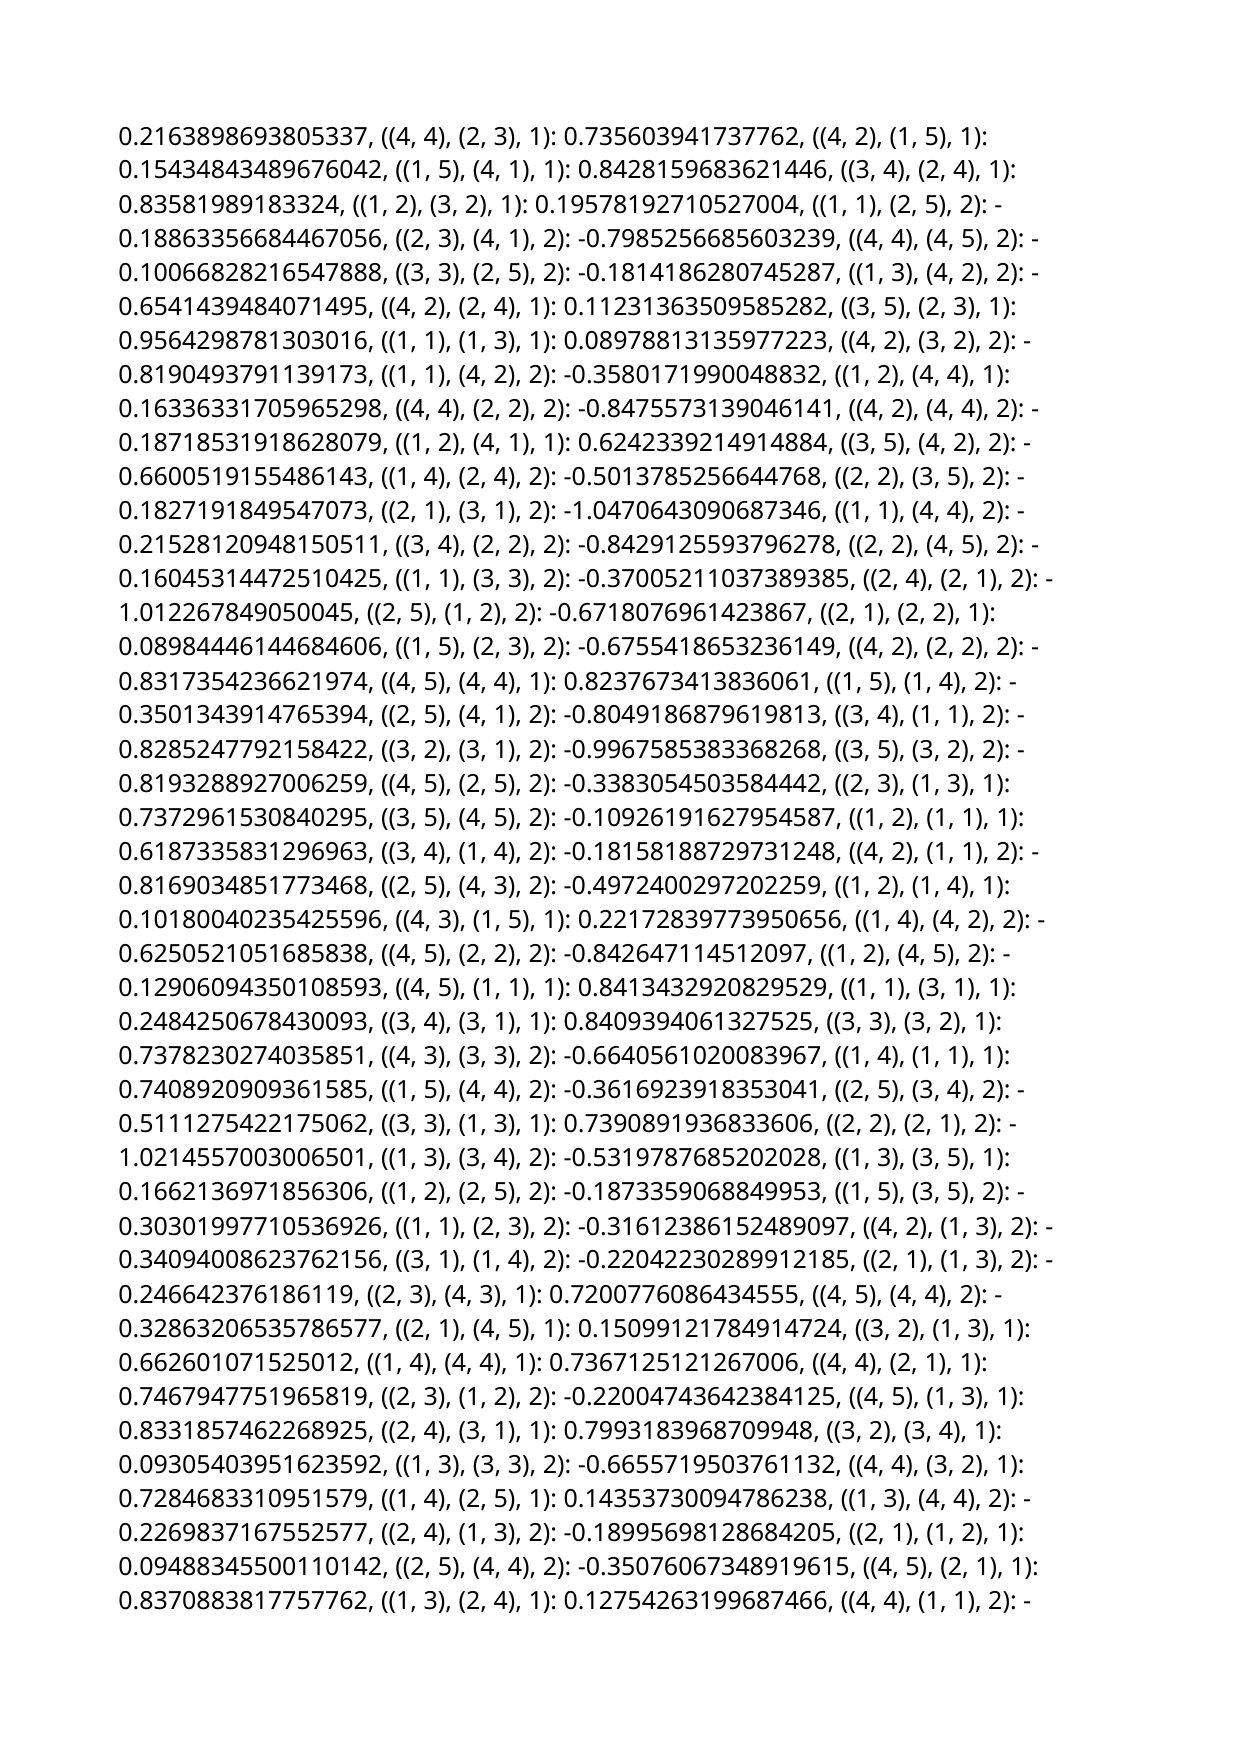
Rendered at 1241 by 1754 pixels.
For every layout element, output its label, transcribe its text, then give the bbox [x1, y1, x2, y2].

text -0.2163898693805337, ((4, 4), (2, 3), 1): 0.735603941737762, ((4, 2), (1, 5), 1): 0.15434843489676042, ((1, 5), (4, 1), 1): 0.8428159683621446, ((3, 4), (2, 4), 1): 0.83581989183324, ((1, 2), (3, 2), 1): 0.19578192710527004, ((1, 1), (2, 5), 2): -0.18863356684467056, ((2, 3), (4, 1), 2): -0.7985256685603239, ((4, 4), (4, 5), 2): -0.10066828216547888, ((3, 3), (2, 5), 2): -0.1814186280745287, ((1, 3), (4, 2), 2): -0.6541439484071495, ((4, 2), (2, 4), 1): 0.11231363509585282, ((3, 5), (2, 3), 1): 0.9564298781303016, ((1, 1), (1, 3), 1): 0.08978813135977223, ((4, 2), (3, 2), 2): -0.8190493791139173, ((1, 1), (4, 2), 2): -0.3580171990048832, ((1, 2), (4, 4), 1): 0.16336331705965298, ((4, 4), (2, 2), 2): -0.8475573139046141, ((4, 2), (4, 4), 2): -0.18718531918628079, ((1, 2), (4, 1), 1): 0.6242339214914884, ((3, 5), (4, 2), 2): -0.6600519155486143, ((1, 4), (2, 4), 2): -0.5013785256644768, ((2, 2), (3, 5), 2): -0.1827191849547073, ((2, 1), (3, 1), 2): -1.0470643090687346, ((1, 1), (4, 4), 2): -0.21528120948150511, ((3, 4), (2, 2), 2): -0.8429125593796278, ((2, 2), (4, 5), 2): -0.16045314472510425, ((1, 1), (3, 3), 2): -0.37005211037389385, ((2, 4), (2, 1), 2): -1.012267849050045, ((2, 5), (1, 2), 2): -0.6718076961423867, ((2, 1), (2, 2), 1): 0.08984446144684606, ((1, 5), (2, 3), 2): -0.6755418653236149, ((4, 2), (2, 2), 2): -0.8317354236621974, ((4, 5), (4, 4), 1): 0.8237673413836061, ((1, 5), (1, 4), 2): -0.3501343914765394, ((2, 5), (4, 1), 2): -0.8049186879619813, ((3, 4), (1, 1), 2): -0.8285247792158422, ((3, 2), (3, 1), 2): -0.9967585383368268, ((3, 5), (3, 2), 2): -0.8193288927006259, ((4, 5), (2, 5), 2): -0.3383054503584442, ((2, 3), (1, 3), 1): 0.7372961530840295, ((3, 5), (4, 5), 2): -0.10926191627954587, ((1, 2), (1, 1), 1): 0.6187335831296963, ((3, 4), (1, 4), 2): -0.18158188729731248, ((4, 2), (1, 1), 2): -0.8169034851773468, ((2, 5), (4, 3), 2): -0.4972400297202259, ((1, 2), (1, 4), 1): 0.10180040235425596, ((4, 3), (1, 5), 1): 0.22172839773950656, ((1, 4), (4, 2), 2): -0.6250521051685838, ((4, 5), (2, 2), 2): -0.842647114512097, ((1, 2), (4, 5), 2): -0.12906094350108593, ((4, 5), (1, 1), 1): 0.8413432920829529, ((1, 1), (3, 1), 1): 0.2484250678430093, ((3, 4), (3, 1), 1): 0.8409394061327525, ((3, 3), (3, 2), 1): 0.7378230274035851, ((4, 3), (3, 3), 2): -0.6640561020083967, ((1, 4), (1, 1), 1): 0.7408920909361585, ((1, 5), (4, 4), 2): -0.3616923918353041, ((2, 5), (3, 4), 2): -0.5111275422175062, ((3, 3), (1, 3), 1): 0.7390891936833606, ((2, 2), (2, 1), 2): -1.0214557003006501, ((1, 3), (3, 4), 2): -0.5319787685202028, ((1, 3), (3, 5), 1): 0.1662136971856306, ((1, 2), (2, 5), 2): -0.1873359068849953, ((1, 5), (3, 5), 2): -0.30301997710536926, ((1, 1), (2, 3), 2): -0.31612386152489097, ((4, 2), (1, 3), 2): -0.34094008623762156, ((3, 1), (1, 4), 2): -0.22042230289912185, ((2, 1), (1, 3), 2): -0.246642376186119, ((2, 3), (4, 3), 1): 0.7200776086434555, ((4, 5), (4, 4), 2): -0.32863206535786577, ((2, 1), (4, 5), 1): 0.15099121784914724, ((3, 2), (1, 3), 1): 0.662601071525012, ((1, 4), (4, 4), 1): 0.7367125121267006, ((4, 4), (2, 1), 1): 0.7467947751965819, ((2, 3), (1, 2), 2): -0.22004743642384125, ((4, 5), (1, 3), 1): 0.8331857462268925, ((2, 4), (3, 1), 1): 0.7993183968709948, ((3, 2), (3, 4), 1): 0.09305403951623592, ((1, 3), (3, 3), 2): -0.6655719503761132, ((4, 4), (3, 2), 1): 0.7284683310951579, ((1, 4), (2, 5), 1): 0.14353730094786238, ((1, 3), (4, 4), 2): -0.2269837167552577, ((2, 4), (1, 3), 2): -0.18995698128684205, ((2, 1), (1, 2), 1): 0.09488345500110142, ((2, 5), (4, 4), 2): -0.35076067348919615, ((4, 5), (2, 1), 1): 0.8370883817757762, ((1, 3), (2, 4), 1): 0.12754263199687466, ((4, 4), (1, 1), 2): [118, 118, 1122, 1617]
